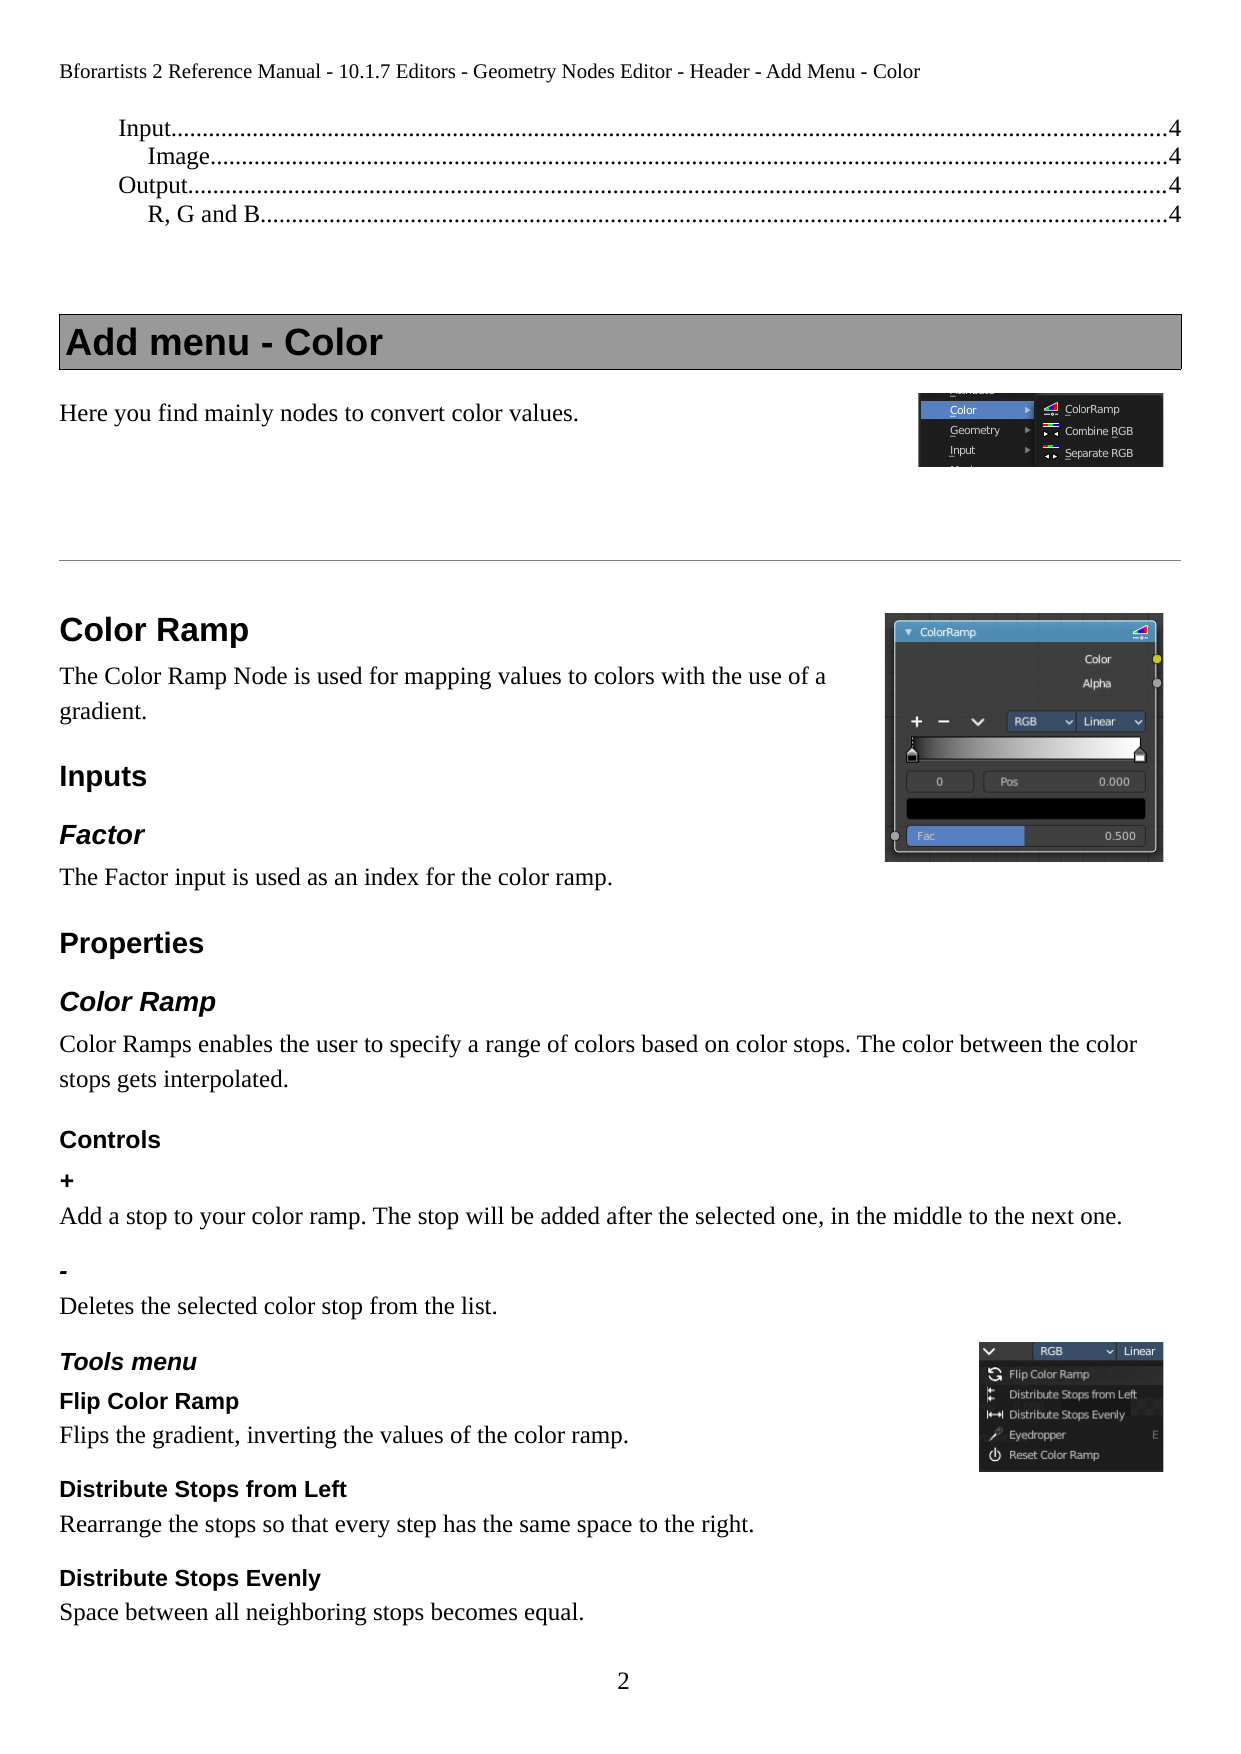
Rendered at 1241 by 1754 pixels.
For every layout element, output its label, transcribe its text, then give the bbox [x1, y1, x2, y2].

text Space between all neighboring stops becomes equal. [59, 1597, 1181, 1626]
subtitle Color Ramp [59, 610, 1181, 649]
text Rearrange the stops so that every step has the same space to the right. [59, 1509, 1181, 1538]
subtitle Factor [59, 818, 884, 850]
picture [979, 1342, 1164, 1472]
subtitle Inputs [59, 759, 884, 793]
subtitle Distribute Stops Evenly [59, 1564, 1181, 1591]
text Add a stop to your color ramp. The stop will be added after the selected one, in the middle to the next one. [59, 1201, 1181, 1230]
subtitle Tools menu [59, 1347, 979, 1375]
text Input 4 [118, 113, 1181, 141]
picture [884, 613, 1164, 862]
subtitle Color Ramp [59, 985, 1181, 1017]
subtitle Controls [59, 1125, 1181, 1154]
text Color Ramps enables the user to specify a range of colors based on color stops. The color between the color stops gets interpolated. [59, 1029, 1181, 1092]
text The Factor input is used as an index for the color ramp. [59, 862, 1181, 891]
text Here you find mainly nodes to convert color values. [59, 398, 918, 427]
subtitle Flip Color Ramp [59, 1388, 979, 1414]
text Image 4 [147, 141, 1181, 170]
subtitle + [59, 1166, 1181, 1195]
subtitle [1164, 1347, 1181, 1375]
subtitle [1164, 759, 1181, 793]
text Flips the gradient, inverting the values of the color ramp. [59, 1421, 979, 1449]
subtitle [1164, 818, 1181, 850]
text R, G and B 4 [147, 199, 1181, 228]
text The Color Ramp Node is used for mapping values to colors with the use of a gradient. [59, 661, 884, 724]
subtitle - [59, 1256, 1181, 1285]
subtitle [1164, 1388, 1181, 1414]
table_header Add menu - Color [60, 315, 1181, 369]
text Deletes the selected color stop from the list. [59, 1291, 1181, 1320]
text Output 4 [118, 170, 1181, 199]
picture [918, 393, 1164, 467]
subtitle Properties [59, 926, 1181, 960]
subtitle Distribute Stops from Left [59, 1476, 1181, 1503]
